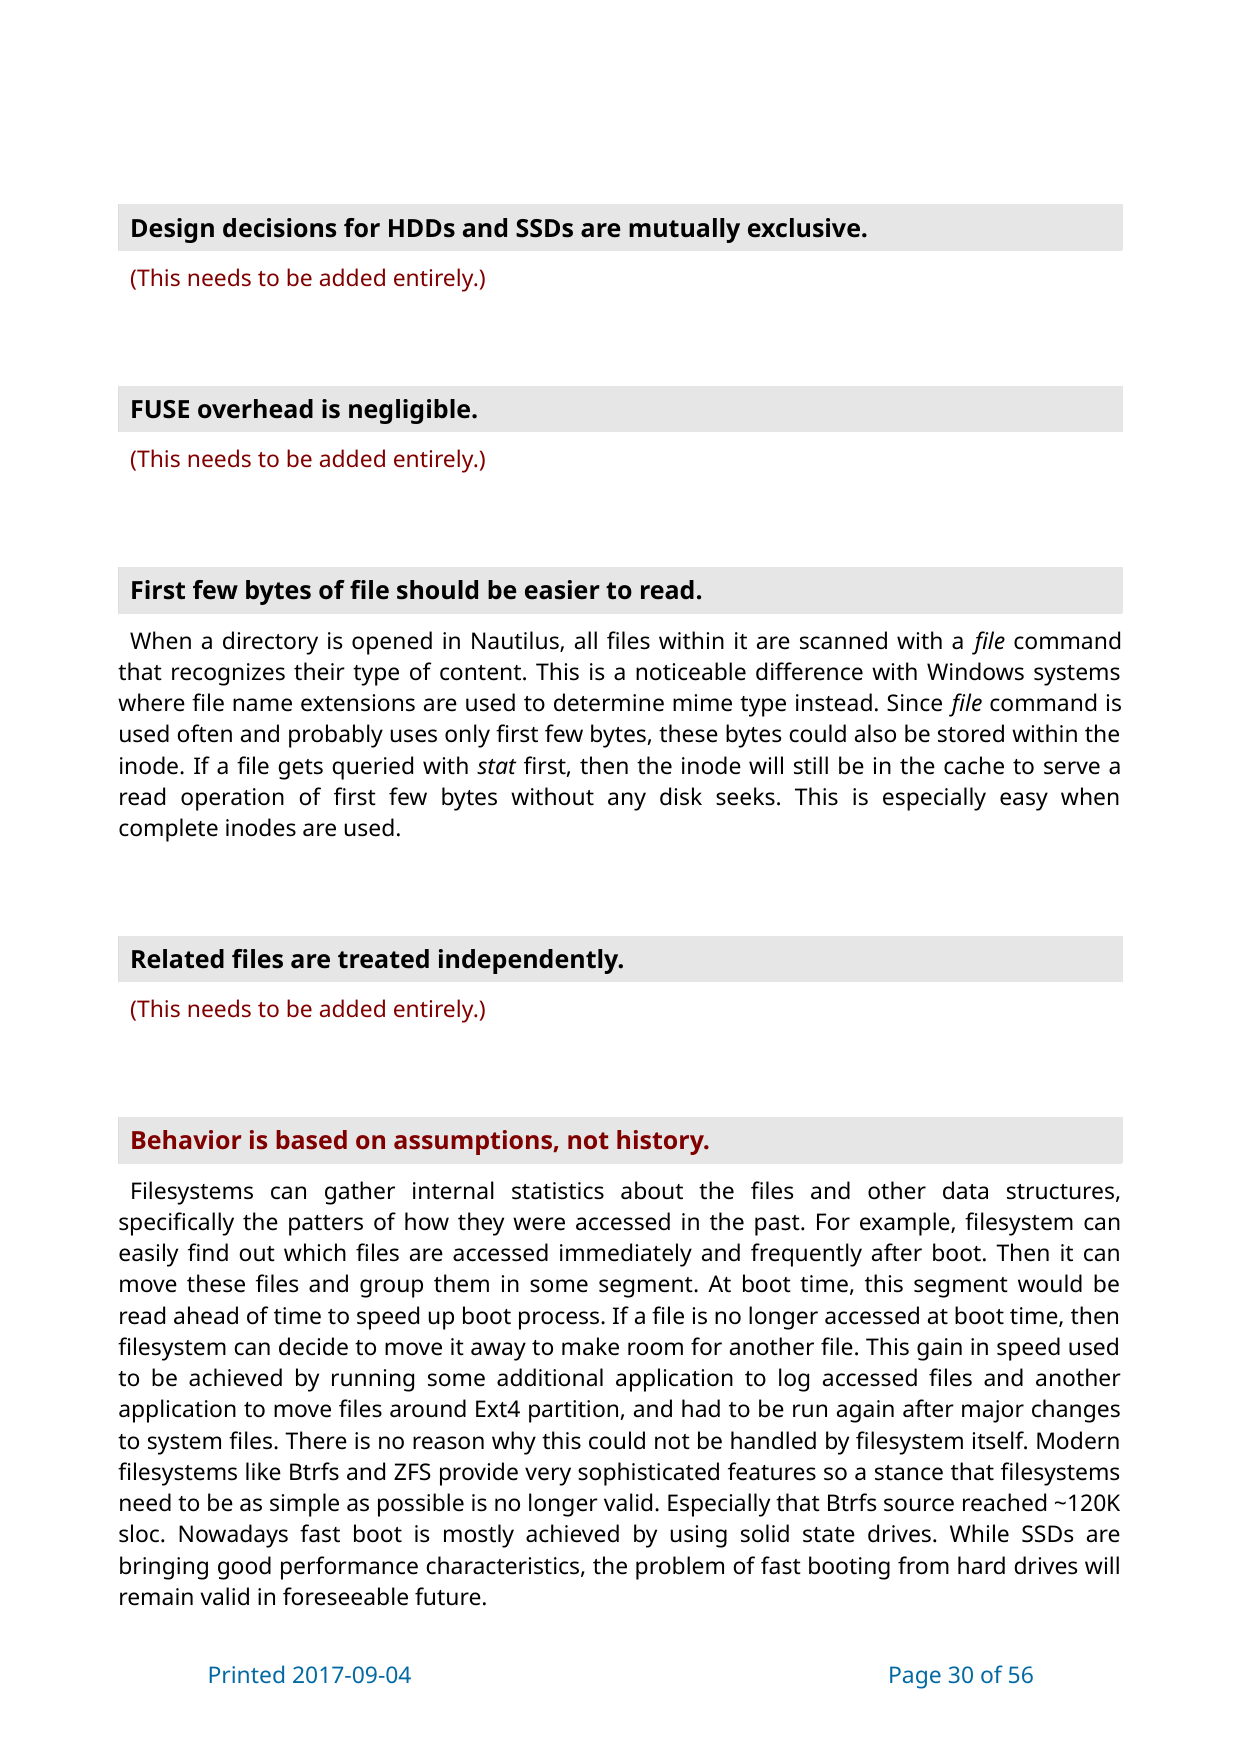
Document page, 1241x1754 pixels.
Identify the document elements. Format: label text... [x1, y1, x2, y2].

subtitle Design decisions for HDDs and SSDs are mutually exclusive. [119, 205, 1122, 250]
text (This needs to be added entirely.) [118, 262, 1122, 293]
text Filesystems can gather internal statistics about the files and other data structures, specifically the patters of how they were accessed in the past. For example, filesystem can easily find out which files are accessed immediately and frequently after boot. Then it can move these files and group them in some segment. At boot time, this segment would be read ahead of time to speed up boot process. If a file is no longer accessed at boot time, then filesystem can decide to move it away to make room for another file. This gain in speed used to be achieved by running some additional application to log accessed files and another application to move files around Ext4 partition, and had to be run again after major changes to system files. There is no reason why this could not be handled by filesystem itself. Modern filesystems like Btrfs and ZFS provide very sophisticated features so a stance that filesystems need to be as simple as possible is no longer valid. Especially that Btrfs source reached ~120K sloc. Nowadays fast boot is mostly achieved by using solid state drives. While SSDs are bringing good performance characteristics, the problem of fast booting from hard drives will remain valid in foreseeable future. [118, 1175, 1122, 1612]
subtitle First few bytes of file should be easier to read. [119, 568, 1122, 613]
text (This needs to be added entirely.) [118, 443, 1122, 475]
subtitle Related files are treated independently. [119, 937, 1122, 981]
subtitle Behavior is based on assumptions, not history. [119, 1118, 1122, 1163]
text When a directory is opened in Nautilus, all files within it are scanned with a file command that recognizes their type of content. This is a noticeable difference with Windows systems where file name extensions are used to determine mime type instead. Since file command is used often and probably uses only first few bytes, these bytes could also be stored within the inode. If a file gets queried with stat first, then the inode will still be in the cache to serve a read operation of first few bytes without any disk seeks. This is especially easy when complete inodes are used. [118, 625, 1122, 843]
text (This needs to be added entirely.) [118, 993, 1122, 1025]
subtitle FUSE overhead is negligible. [119, 387, 1122, 431]
